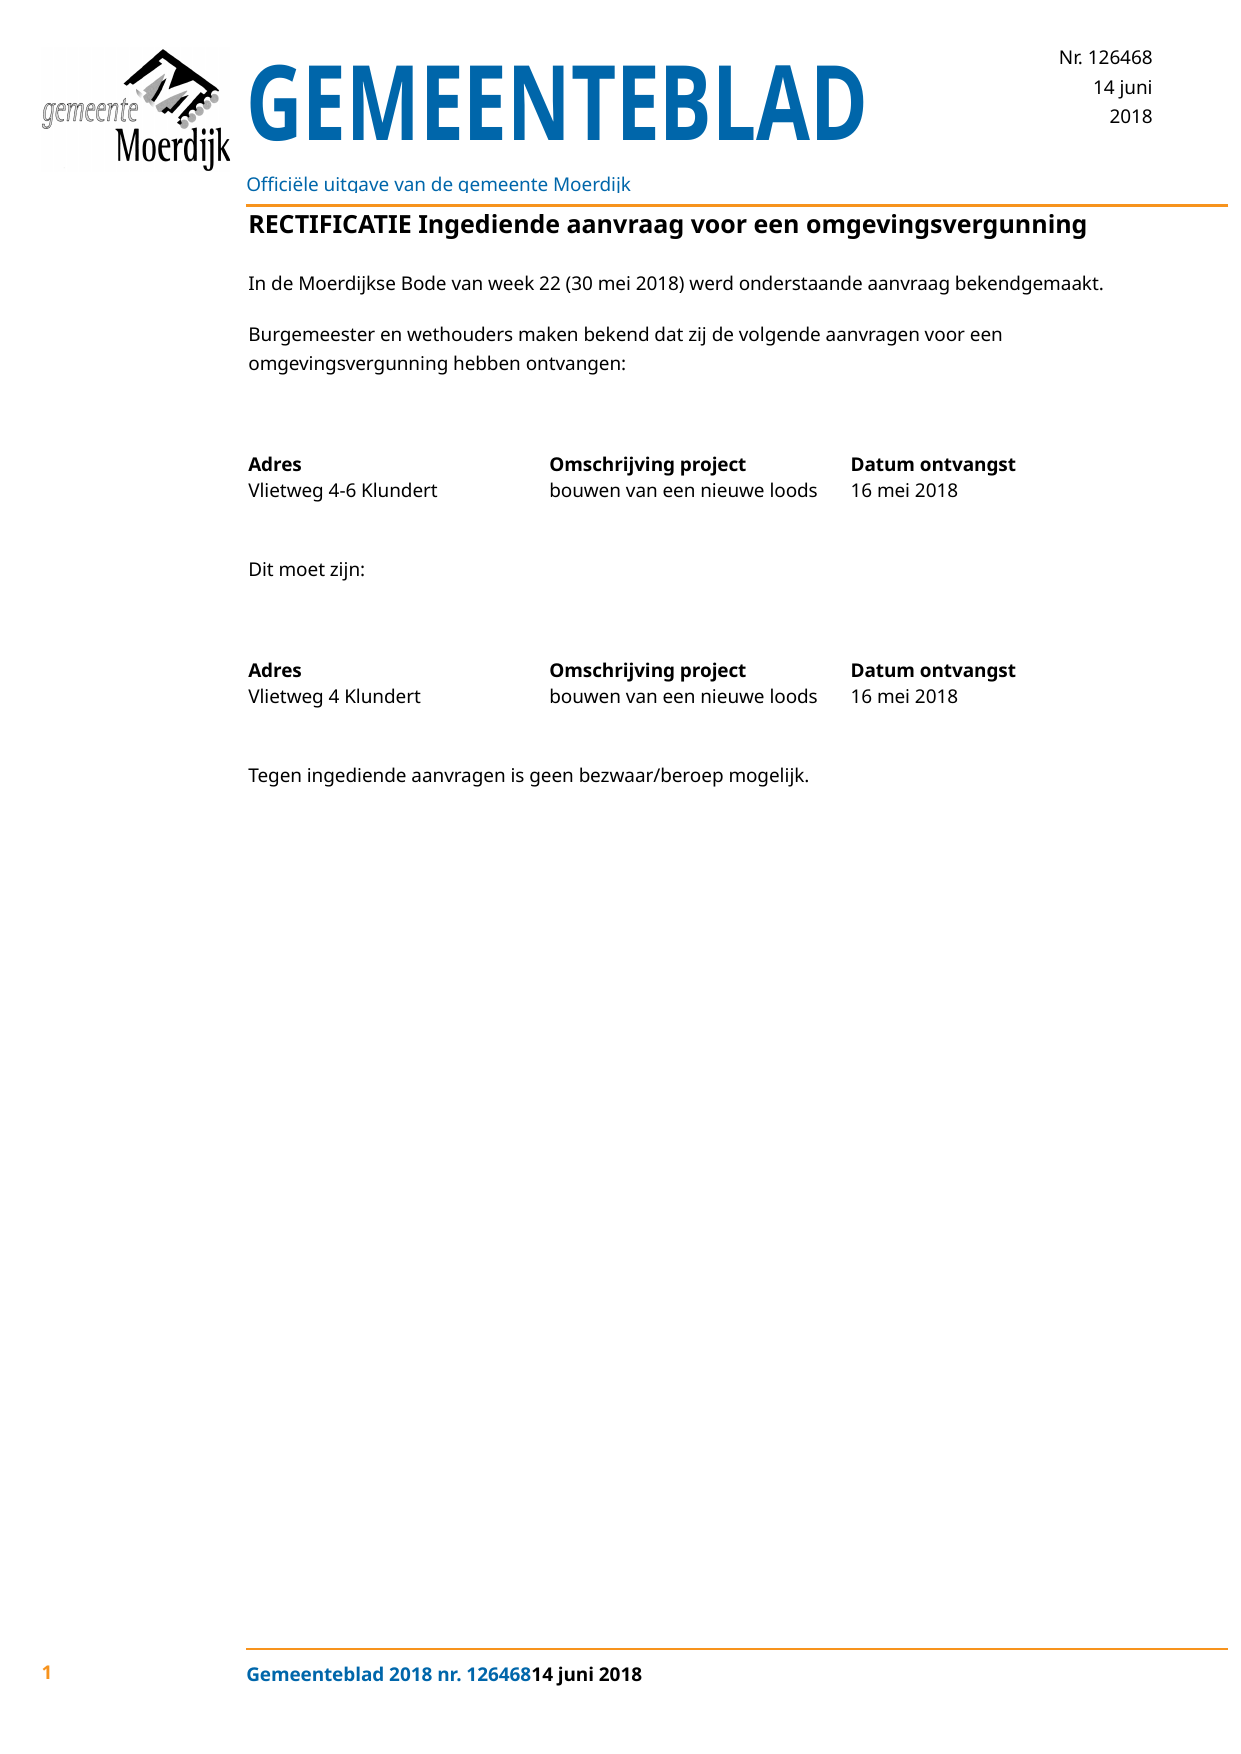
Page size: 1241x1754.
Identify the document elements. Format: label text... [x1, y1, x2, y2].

table_header Omschrijving project [549, 657, 850, 683]
table_cell Vlietweg 4 Klundert [248, 683, 549, 709]
table_cell bouwen van een nieuwe loods [549, 683, 850, 709]
table_header Datum ontvangst [850, 657, 1152, 683]
table_cell Vlietweg 4-6 Klundert [248, 477, 549, 503]
table_cell bouwen van een nieuwe loods [549, 477, 850, 503]
text In de Moerdijkse Bode van week 22 (30 mei 2018) werd onderstaande aanvraag bekendgemaakt. [248, 270, 1152, 296]
table_cell 16 mei 2018 [850, 477, 1152, 503]
table_header Adres [248, 451, 549, 477]
text Tegen ingediende aanvragen is geen bezwaar/beroep mogelijk. [248, 762, 1152, 788]
text RECTIFICATIE Ingediende aanvraag voor een omgevingsvergunning [248, 207, 1152, 241]
table_header Datum ontvangst [850, 451, 1152, 477]
table_header Omschrijving project [549, 451, 850, 477]
table_cell 16 mei 2018 [850, 683, 1152, 709]
table_header Adres [248, 657, 549, 683]
text Burgemeester en wethouders maken bekend dat zij de volgende aanvragen voor een omgevingsvergunning hebben ontvangen: [248, 321, 1152, 376]
text Dit moet zijn: [248, 556, 1152, 582]
picture [41, 47, 231, 172]
